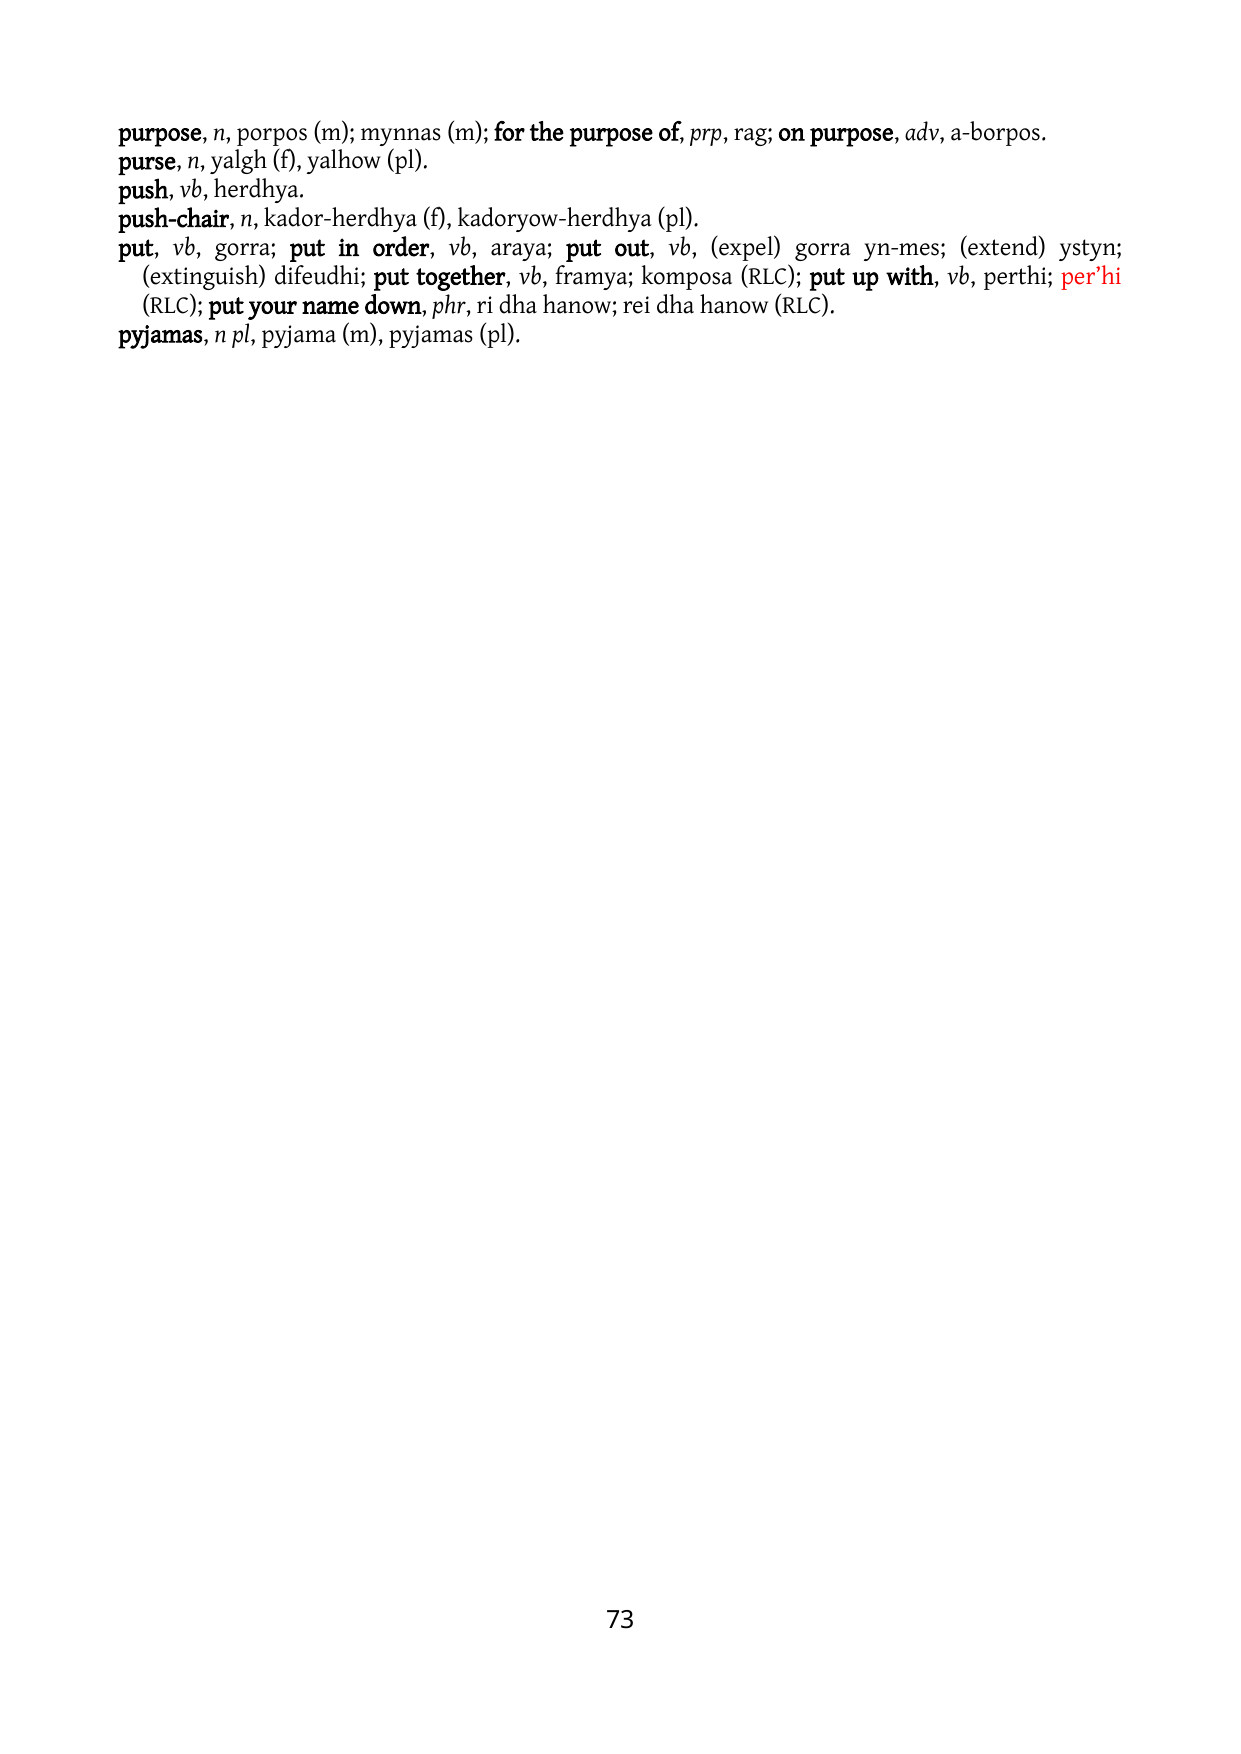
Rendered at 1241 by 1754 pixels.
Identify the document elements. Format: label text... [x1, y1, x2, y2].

text purse, n, yalgh (f), yalhow (pl). [118, 147, 1122, 176]
text push, vb, herdhya. [118, 176, 1122, 205]
text put, vb, gorra; put in order, vb, araya; put out, vb, (expel) gorra yn-mes; (extend) ystyn; (extinguish) difeudhi; put together, vb, framya; komposa (RLC); put up with, vb, perthi; per’hi (RLC); put your name down, phr, ri dha hanow; rei dha hanow (RLC). [118, 233, 1122, 320]
text purpose, n, porpos (m); mynnas (m); for the purpose of, prp, rag; on purpose, adv, a-borpos. [118, 118, 1122, 147]
text push-chair, n, kador-herdhya (f), kadoryow-herdhya (pl). [118, 205, 1122, 233]
text pyjamas, n pl, pyjama (m), pyjamas (pl). [118, 320, 1122, 349]
